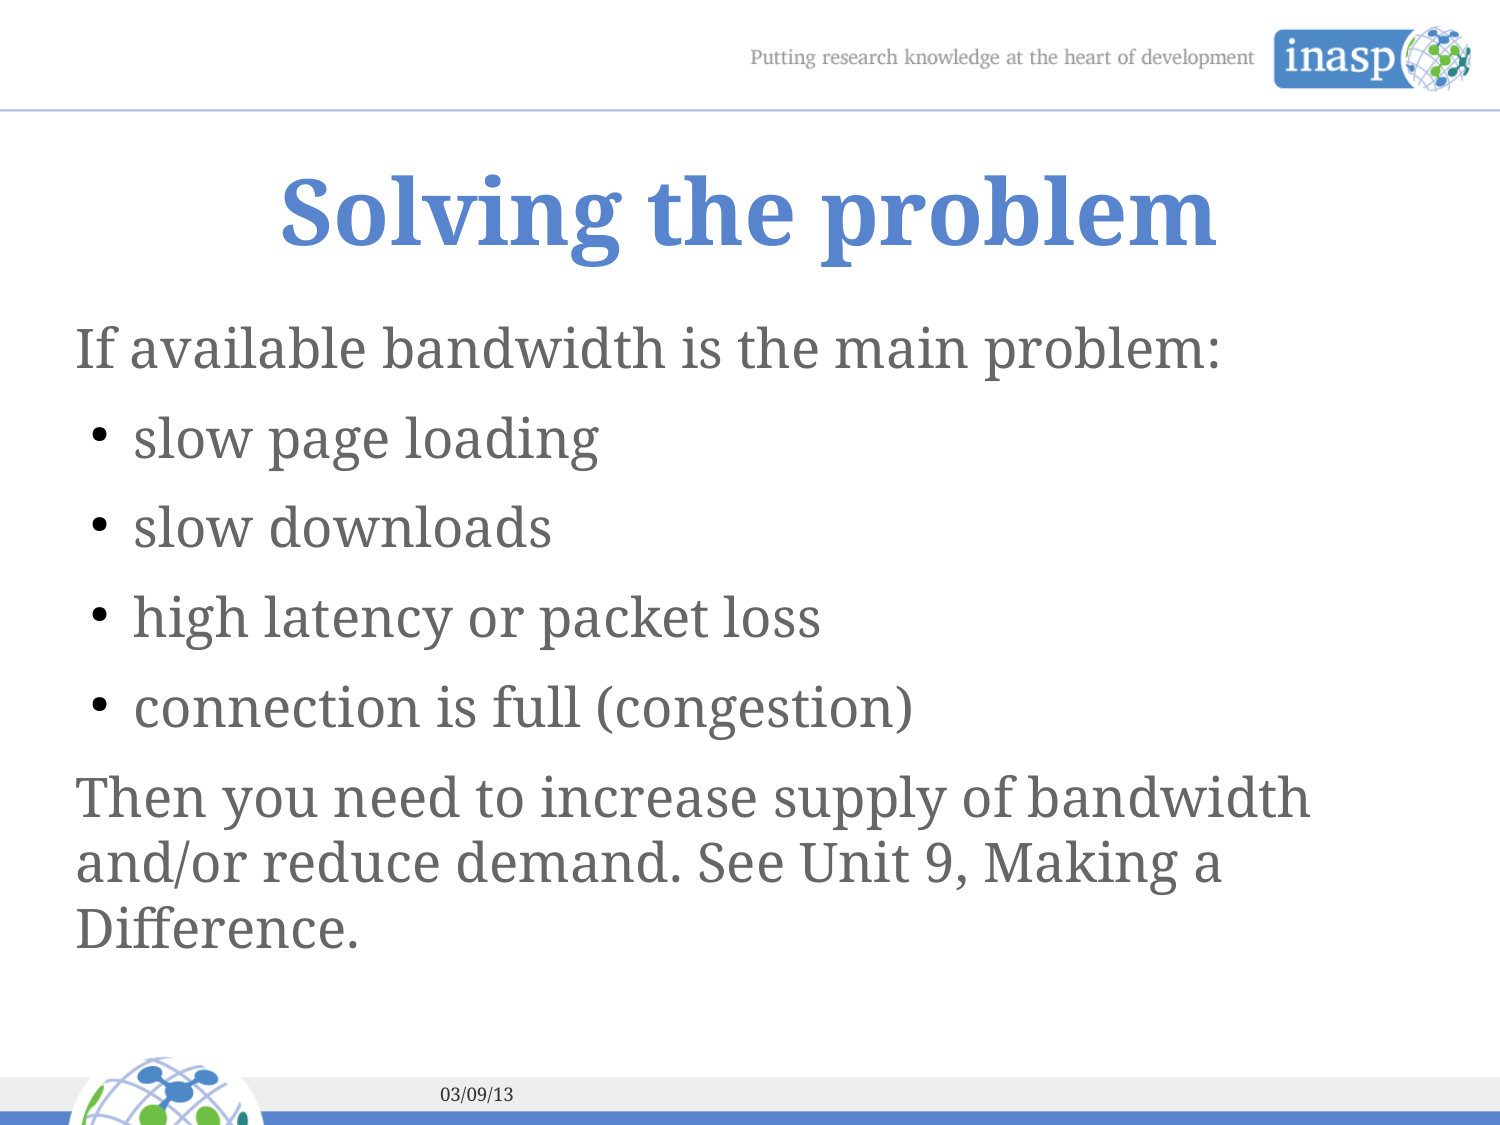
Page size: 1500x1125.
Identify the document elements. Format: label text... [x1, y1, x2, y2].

picture [0, 0, 1500, 1125]
title Solving the problem [75, 129, 1426, 313]
list If available bandwidth is the main problem: slow page loading slow downloads high latency or packet loss connection is full (congestion) Then you need to increase supply of bandwidth and/or reduce demand. See Unit 9, Making a Difference. [75, 313, 1426, 967]
